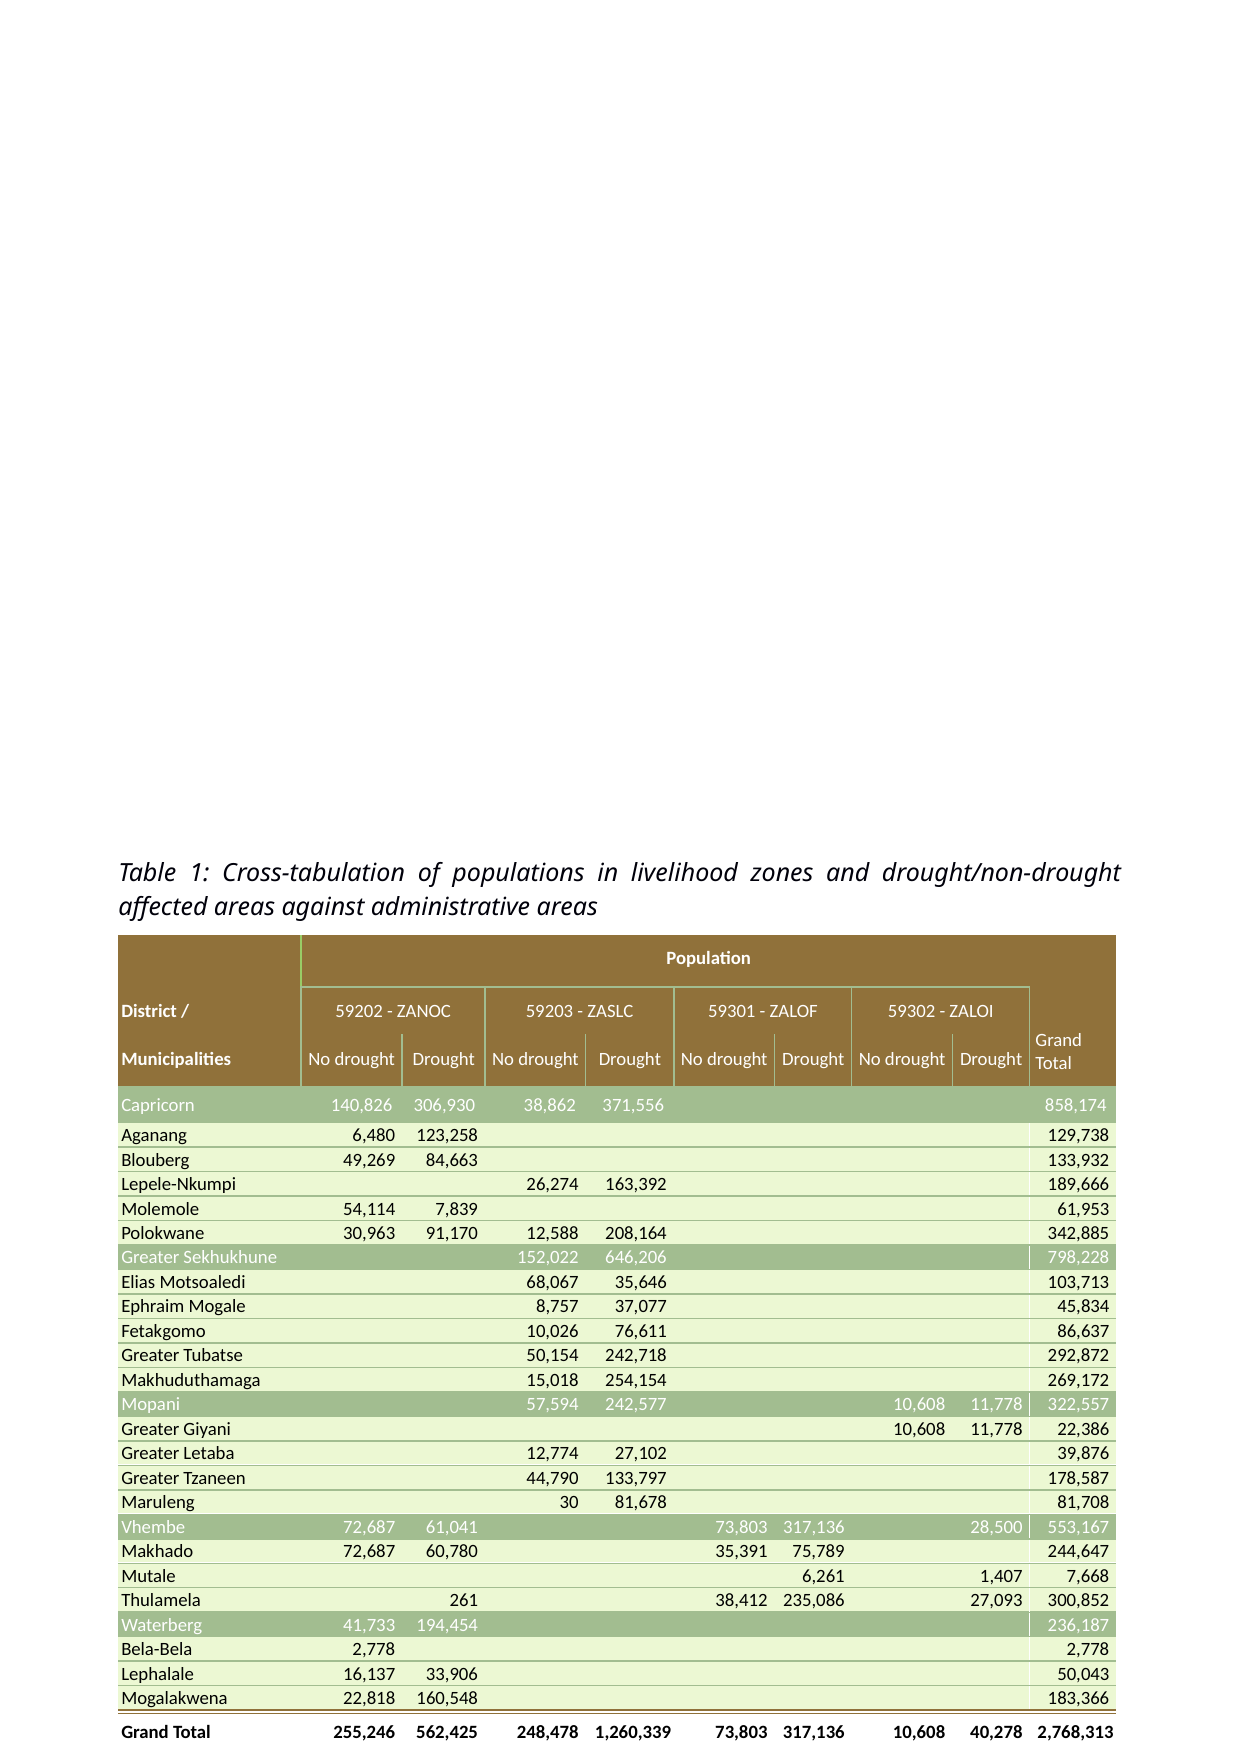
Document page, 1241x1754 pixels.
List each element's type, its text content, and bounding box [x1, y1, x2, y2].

table_cell 38,862 [485, 1087, 586, 1122]
table_cell Lephalale [118, 1662, 301, 1685]
table_cell 73,803 [674, 1714, 774, 1754]
table_cell 189,666 [1030, 1172, 1116, 1195]
table_cell [485, 1588, 586, 1611]
table_cell 37,077 [586, 1295, 674, 1318]
table_cell [485, 1148, 586, 1171]
table_cell [402, 1368, 485, 1391]
table_cell [586, 1515, 674, 1538]
table_cell [301, 1319, 402, 1342]
table_cell Mopani [118, 1393, 301, 1416]
table_cell Bela-Bela [118, 1637, 301, 1660]
table_cell 22,818 [301, 1686, 402, 1709]
table_cell 12,588 [485, 1221, 586, 1244]
table_cell [674, 1417, 774, 1440]
table_cell 26,274 [485, 1172, 586, 1195]
table_cell [952, 1148, 1029, 1171]
table_cell 6,261 [774, 1564, 852, 1587]
table_cell [402, 1344, 485, 1367]
table_cell [674, 1442, 774, 1464]
table_cell Vhembe [118, 1515, 301, 1538]
table_cell 16,137 [301, 1662, 402, 1685]
table_cell [774, 1393, 852, 1416]
table_cell [852, 1148, 952, 1171]
table_cell 28,500 [952, 1515, 1029, 1538]
table_cell 342,885 [1030, 1221, 1116, 1244]
table_cell 269,172 [1030, 1368, 1116, 1391]
table_cell Capricorn [118, 1087, 301, 1122]
table_cell Mutale [118, 1564, 301, 1587]
table_cell [301, 1270, 402, 1293]
table_cell [485, 1197, 586, 1220]
table_cell [952, 1686, 1029, 1709]
table_cell 10,608 [852, 1417, 952, 1440]
table_cell 10,026 [485, 1319, 586, 1342]
table_cell 208,164 [586, 1221, 674, 1244]
table_cell Thulamela [118, 1588, 301, 1611]
table_cell [774, 1466, 852, 1489]
table_cell [774, 1637, 852, 1660]
table_cell [952, 1087, 1029, 1122]
table_cell [774, 1221, 852, 1244]
table_cell [674, 1368, 774, 1391]
table_cell Drought [403, 1036, 484, 1086]
table_cell [952, 1270, 1029, 1293]
table_cell [774, 1197, 852, 1220]
table_cell 35,391 [674, 1540, 774, 1562]
table_header [118, 935, 300, 986]
table_cell 35,646 [586, 1270, 674, 1293]
table_cell [852, 1295, 952, 1318]
table_cell 81,678 [586, 1491, 674, 1513]
table_cell [674, 1491, 774, 1513]
table_cell Aganang [118, 1123, 301, 1146]
table_cell 7,668 [1030, 1564, 1116, 1587]
table_cell [674, 1123, 774, 1146]
table_cell 255,246 [301, 1714, 402, 1754]
table_cell 562,425 [402, 1714, 485, 1754]
table_cell 10,608 [852, 1393, 952, 1416]
table_cell 553,167 [1030, 1515, 1116, 1538]
table_cell [852, 1564, 952, 1587]
table_cell [485, 1662, 586, 1685]
table_cell 15,018 [485, 1368, 586, 1391]
table_cell [774, 1491, 852, 1513]
table_cell Blouberg [118, 1148, 301, 1171]
table_cell Greater Letaba [118, 1442, 301, 1464]
table_cell [586, 1588, 674, 1611]
table_cell [952, 1246, 1029, 1269]
table_cell 59302 - ZALOI [852, 988, 1029, 1034]
table_cell [774, 1686, 852, 1709]
table_cell 798,228 [1030, 1246, 1116, 1269]
table_cell [674, 1466, 774, 1489]
table_cell [485, 1686, 586, 1709]
table_cell 61,953 [1030, 1197, 1116, 1220]
table_cell [852, 1588, 952, 1611]
table_cell [402, 1564, 485, 1587]
table_cell [852, 1270, 952, 1293]
table_cell [301, 1417, 402, 1440]
table_cell [774, 1087, 852, 1122]
table_cell 11,778 [952, 1417, 1029, 1440]
table_cell Elias Motsoaledi [118, 1270, 301, 1293]
table_cell [852, 1515, 952, 1538]
table_cell 7,839 [402, 1197, 485, 1220]
table_cell [852, 1491, 952, 1513]
table_cell Ephraim Mogale [118, 1295, 301, 1318]
table_cell 317,136 [774, 1714, 852, 1754]
table_cell [586, 1613, 674, 1636]
table_cell [952, 1197, 1029, 1220]
table_cell [301, 1246, 402, 1269]
table_cell 50,043 [1030, 1662, 1116, 1685]
table_cell [301, 1466, 402, 1489]
table_cell [402, 1270, 485, 1293]
table_cell 194,454 [402, 1613, 485, 1636]
table_cell 45,834 [1030, 1295, 1116, 1318]
table_cell [674, 1344, 774, 1367]
table_cell 27,102 [586, 1442, 674, 1464]
table_cell [852, 1344, 952, 1367]
table_cell [485, 1613, 586, 1636]
table_cell [402, 1393, 485, 1416]
table_cell [852, 1540, 952, 1562]
table_cell [952, 1662, 1029, 1685]
table_cell [952, 1613, 1029, 1636]
table_cell [586, 1417, 674, 1440]
table_cell [586, 1148, 674, 1171]
table_cell Municipalities [118, 1036, 300, 1086]
table_cell [674, 1246, 774, 1269]
table_cell 91,170 [402, 1221, 485, 1244]
table_cell [852, 1319, 952, 1342]
table_cell 244,647 [1030, 1540, 1116, 1562]
table_cell No drought [486, 1036, 585, 1086]
table_cell 123,258 [402, 1123, 485, 1146]
table_cell [674, 1087, 774, 1122]
table_cell [586, 1540, 674, 1562]
table_cell 59202 - ZANOC [302, 988, 484, 1034]
table_cell [852, 1197, 952, 1220]
table_cell [402, 1319, 485, 1342]
table_cell [586, 1197, 674, 1220]
table_cell [852, 1637, 952, 1660]
table_cell [952, 1295, 1029, 1318]
table_cell [402, 1491, 485, 1513]
table_cell 242,577 [586, 1393, 674, 1416]
table_cell [301, 1172, 402, 1195]
table_cell [301, 1588, 402, 1611]
table_cell 81,708 [1030, 1491, 1116, 1513]
table_cell [774, 1295, 852, 1318]
table_cell 140,826 [301, 1087, 402, 1122]
table_cell 235,086 [774, 1588, 852, 1611]
table_cell 22,386 [1030, 1417, 1116, 1440]
table_cell 1,407 [952, 1564, 1029, 1587]
table_cell [852, 1368, 952, 1391]
table_cell Grand Total [118, 1714, 301, 1754]
table_cell [674, 1662, 774, 1685]
table_cell 317,136 [774, 1515, 852, 1538]
table_cell No drought [852, 1036, 952, 1086]
table_cell 371,556 [586, 1087, 674, 1122]
table_cell [674, 1270, 774, 1293]
table_cell [952, 1637, 1029, 1660]
table_cell [301, 1344, 402, 1367]
table_cell [852, 1172, 952, 1195]
table_cell 10,608 [852, 1714, 952, 1754]
table_cell [485, 1637, 586, 1660]
table_cell [301, 1368, 402, 1391]
table_cell [674, 1613, 774, 1636]
table_cell 261 [402, 1588, 485, 1611]
table_cell [852, 1442, 952, 1464]
table_cell Greater Sekhukhune [118, 1246, 301, 1269]
table_cell [852, 1123, 952, 1146]
table_cell 858,174 [1030, 1087, 1116, 1122]
table_cell Greater Tzaneen [118, 1466, 301, 1489]
table_cell [586, 1123, 674, 1146]
table_cell 248,478 [485, 1714, 586, 1754]
table_cell 646,206 [586, 1246, 674, 1269]
table_cell [674, 1393, 774, 1416]
table_cell 133,932 [1030, 1148, 1116, 1171]
table_cell 44,790 [485, 1466, 586, 1489]
table_cell [402, 1417, 485, 1440]
table_cell [402, 1442, 485, 1464]
table_cell [674, 1319, 774, 1342]
table_cell [674, 1148, 774, 1171]
table_cell 6,480 [301, 1123, 402, 1146]
table_cell 2,778 [1030, 1637, 1116, 1660]
table_cell District / [118, 988, 300, 1034]
table_cell 59203 - ZASLC [486, 988, 673, 1034]
table_cell 236,187 [1030, 1613, 1116, 1636]
table_cell [674, 1564, 774, 1587]
table_cell [402, 1246, 485, 1269]
table_cell Makhuduthamaga [118, 1368, 301, 1391]
table_cell 54,114 [301, 1197, 402, 1220]
table_cell Molemole [118, 1197, 301, 1220]
table_cell [952, 1491, 1029, 1513]
table_cell [852, 1466, 952, 1489]
table_cell 160,548 [402, 1686, 485, 1709]
table_cell 84,663 [402, 1148, 485, 1171]
table_cell [674, 1686, 774, 1709]
table_cell 40,278 [952, 1714, 1029, 1754]
table_cell [485, 1564, 586, 1587]
table_cell [674, 1197, 774, 1220]
table_cell 57,594 [485, 1393, 586, 1416]
table_header Population [302, 935, 1116, 986]
table_cell [301, 1442, 402, 1464]
table_cell [674, 1295, 774, 1318]
table_cell 292,872 [1030, 1344, 1116, 1367]
table_cell Drought [775, 1036, 851, 1086]
table_cell 33,906 [402, 1662, 485, 1685]
table_cell 183,366 [1030, 1686, 1116, 1709]
table_cell [952, 1172, 1029, 1195]
table_cell [852, 1221, 952, 1244]
table_cell 300,852 [1030, 1588, 1116, 1611]
table_cell 30,963 [301, 1221, 402, 1244]
table_cell Fetakgomo [118, 1319, 301, 1342]
table_cell [952, 1368, 1029, 1391]
table_cell [774, 1344, 852, 1367]
table_cell [952, 1221, 1029, 1244]
table_cell [586, 1564, 674, 1587]
table_cell [301, 1564, 402, 1587]
table_cell Lepele-Nkumpi [118, 1172, 301, 1195]
table_cell [774, 1270, 852, 1293]
table_cell Makhado [118, 1540, 301, 1562]
table_cell [952, 1123, 1029, 1146]
table_cell Mogalakwena [118, 1686, 301, 1709]
table_cell [774, 1613, 852, 1636]
table_cell [852, 1087, 952, 1122]
table_cell [674, 1637, 774, 1660]
table_cell 27,093 [952, 1588, 1029, 1611]
table_cell Polokwane [118, 1221, 301, 1244]
table_cell [952, 1442, 1029, 1464]
table_cell 30 [485, 1491, 586, 1513]
table_cell 163,392 [586, 1172, 674, 1195]
table_cell [774, 1123, 852, 1146]
table_cell [852, 1246, 952, 1269]
table_cell 86,637 [1030, 1319, 1116, 1342]
table_cell 59301 - ZALOF [675, 988, 851, 1034]
table_cell [402, 1172, 485, 1195]
table_cell 152,022 [485, 1246, 586, 1269]
table_cell 2,768,313 [1030, 1714, 1116, 1754]
table_cell [852, 1613, 952, 1636]
table_cell [952, 1540, 1029, 1562]
table_cell [952, 1344, 1029, 1367]
table_cell 1,260,339 [586, 1714, 674, 1754]
table_cell [301, 1393, 402, 1416]
table_cell [402, 1637, 485, 1660]
table_cell Waterberg [118, 1613, 301, 1636]
table_cell [774, 1172, 852, 1195]
table_cell 129,738 [1030, 1123, 1116, 1146]
table_cell [301, 1491, 402, 1513]
table_cell [301, 1295, 402, 1318]
table_cell [402, 1466, 485, 1489]
table_cell 41,733 [301, 1613, 402, 1636]
table_cell 38,412 [674, 1588, 774, 1611]
table_cell [485, 1540, 586, 1562]
table_cell 72,687 [301, 1540, 402, 1562]
table_cell [485, 1123, 586, 1146]
table_cell 8,757 [485, 1295, 586, 1318]
table_cell No drought [675, 1036, 774, 1086]
table_cell [674, 1221, 774, 1244]
table_cell 11,778 [952, 1393, 1029, 1416]
table_cell 254,154 [586, 1368, 674, 1391]
table_cell Drought [953, 1036, 1029, 1086]
text Table 1: Cross-tabulation of populations in livelihood zones and drought/non-drought affected areas against administrative areas [118, 854, 1122, 922]
table_cell 12,774 [485, 1442, 586, 1464]
table_cell Maruleng [118, 1491, 301, 1513]
table_cell [774, 1368, 852, 1391]
table_cell 306,930 [402, 1087, 485, 1122]
table_cell Drought [586, 1036, 673, 1086]
table_cell [674, 1172, 774, 1195]
table_cell No drought [302, 1036, 401, 1086]
table_cell [774, 1417, 852, 1440]
table_cell 242,718 [586, 1344, 674, 1367]
table_cell 68,067 [485, 1270, 586, 1293]
table_cell [774, 1319, 852, 1342]
table_cell [402, 1295, 485, 1318]
table_cell 72,687 [301, 1515, 402, 1538]
table_cell [774, 1148, 852, 1171]
table_cell 61,041 [402, 1515, 485, 1538]
table_cell [485, 1515, 586, 1538]
table_cell 133,797 [586, 1466, 674, 1489]
table_cell [586, 1662, 674, 1685]
table_cell [774, 1662, 852, 1685]
table_cell [586, 1637, 674, 1660]
table_cell Greater Giyani [118, 1417, 301, 1440]
table_cell [774, 1246, 852, 1269]
table_cell Greater Tubatse [118, 1344, 301, 1367]
table_cell 103,713 [1030, 1270, 1116, 1293]
table_cell 50,154 [485, 1344, 586, 1367]
table_cell 75,789 [774, 1540, 852, 1562]
table_cell Grand Total [1030, 988, 1116, 1086]
table_cell 2,778 [301, 1637, 402, 1660]
table_cell [952, 1319, 1029, 1342]
table_cell [774, 1442, 852, 1464]
table_cell [485, 1417, 586, 1440]
table_cell [586, 1686, 674, 1709]
table_cell 39,876 [1030, 1442, 1116, 1464]
table_cell 49,269 [301, 1148, 402, 1171]
table_cell 73,803 [674, 1515, 774, 1538]
table_cell 178,587 [1030, 1466, 1116, 1489]
table_cell 76,611 [586, 1319, 674, 1342]
table_cell 322,557 [1030, 1393, 1116, 1416]
table_cell [852, 1686, 952, 1709]
table_cell [852, 1662, 952, 1685]
table_cell 60,780 [402, 1540, 485, 1562]
table_cell [952, 1466, 1029, 1489]
